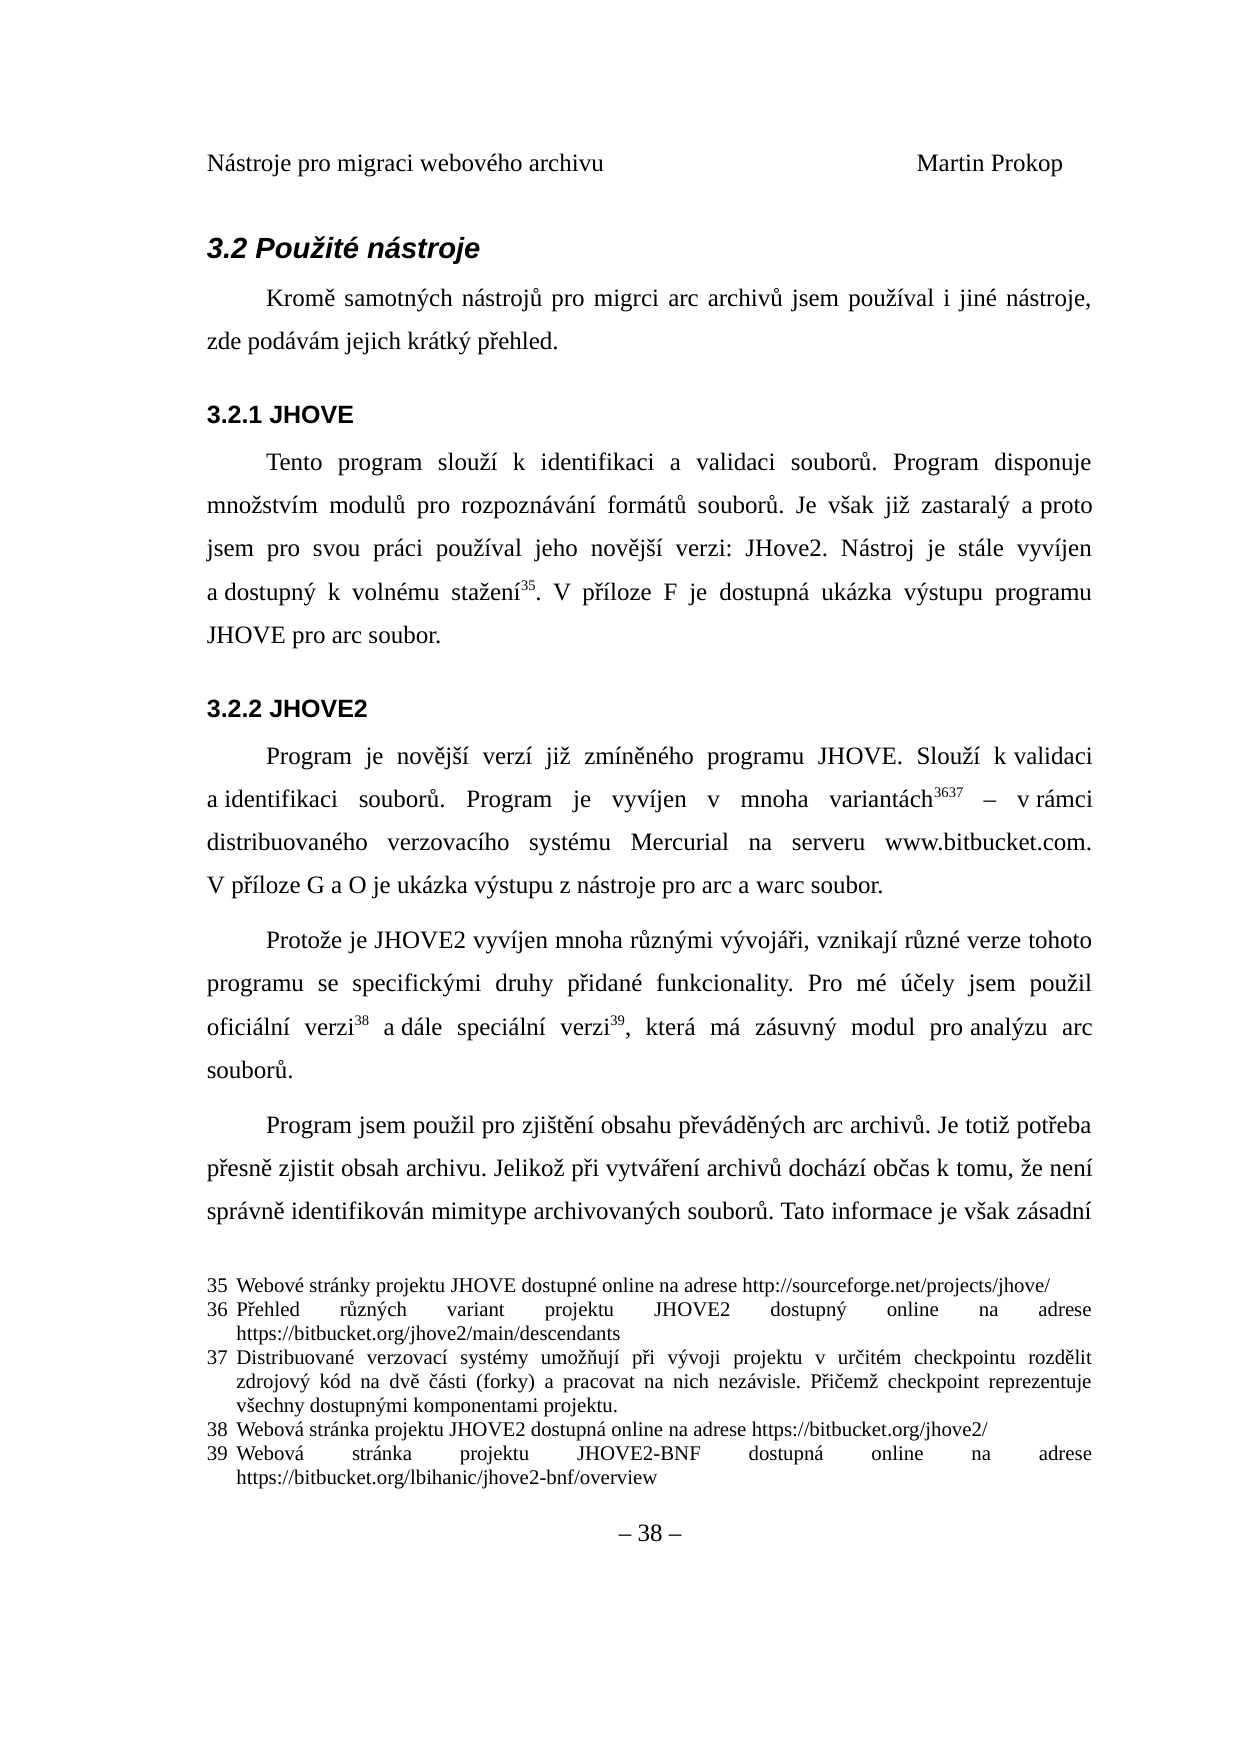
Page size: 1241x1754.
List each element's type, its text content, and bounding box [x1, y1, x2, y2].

text Webová stránka projektu JHOVE2 dostupná online na adrese https://bitbucket.org/jhove2/ [207, 1417, 1093, 1441]
text Webové stránky projektu JHOVE dostupné online na adrese http://sourceforge.net/projects/jhove/ [207, 1272, 1093, 1297]
subtitle 3.2.1 JHOVE [207, 400, 1093, 429]
text Webová stránka projektu JHOVE2-BNF dostupná online na adrese https://bitbucket.org/lbihanic/jhove2-bnf/overview [207, 1441, 1093, 1489]
text Protože je JHOVE2 vyvíjen mnoha různými vývojáři, vznikají různé verze tohoto programu se specifickými druhy přidané funkcionality. Pro mé účely jsem použil oficiální verzi a dále speciální verzi, která má zásuvný modul pro analýzu arc souborů. [207, 925, 1093, 1083]
text Kromě samotných nástrojů pro migrci arc archivů jsem používal i jiné nástroje, zde podávám jejich krátký přehled. [207, 283, 1093, 355]
text Tento program slouží k identifikaci a validaci souborů. Program disponuje množstvím modulů pro rozpoznávání formátů souborů. Je však již zastaralý a proto jsem pro svou práci používal jeho novější verzi: JHove2. Nástroj je stále vyvíjen a dostupný k volnému stažení. V příloze F je dostupná ukázka výstupu programu JHOVE pro arc soubor. [207, 447, 1093, 648]
subtitle 3.2 Použité nástroje [207, 231, 1093, 264]
text Distribuované verzovací systémy umožňují při vývoji projektu v určitém checkpointu rozdělit zdrojový kód na dvě části (forky) a pracovat na nich nezávisle. Přičemž checkpoint reprezentuje všechny dostupnými komponentami projektu. [207, 1345, 1093, 1417]
subtitle 3.2.2 JHOVE2 [207, 694, 1093, 722]
text Program je novější verzí již zmíněného programu JHOVE. Slouží k validaci a identifikaci souborů. Program je vyvíjen v mnoha variantách – v rámci distribuovaného verzovacího systému Mercurial na serveru www.bitbucket.com. V příloze G a O je ukázka výstupu z nástroje pro arc a warc soubor. [207, 741, 1093, 899]
text Program jsem použil pro zjištění obsahu převáděných arc archivů. Je totiž potřeba přesně zjistit obsah archivu. Jelikož při vytváření archivů dochází občas k tomu, že není správně identifikován mimitype archivovaných souborů. Tato informace je však zásadní [207, 1110, 1093, 1225]
text Přehled různých variant projektu JHOVE2 dostupný online na adrese https://bitbucket.org/jhove2/main/descendants [207, 1297, 1093, 1345]
